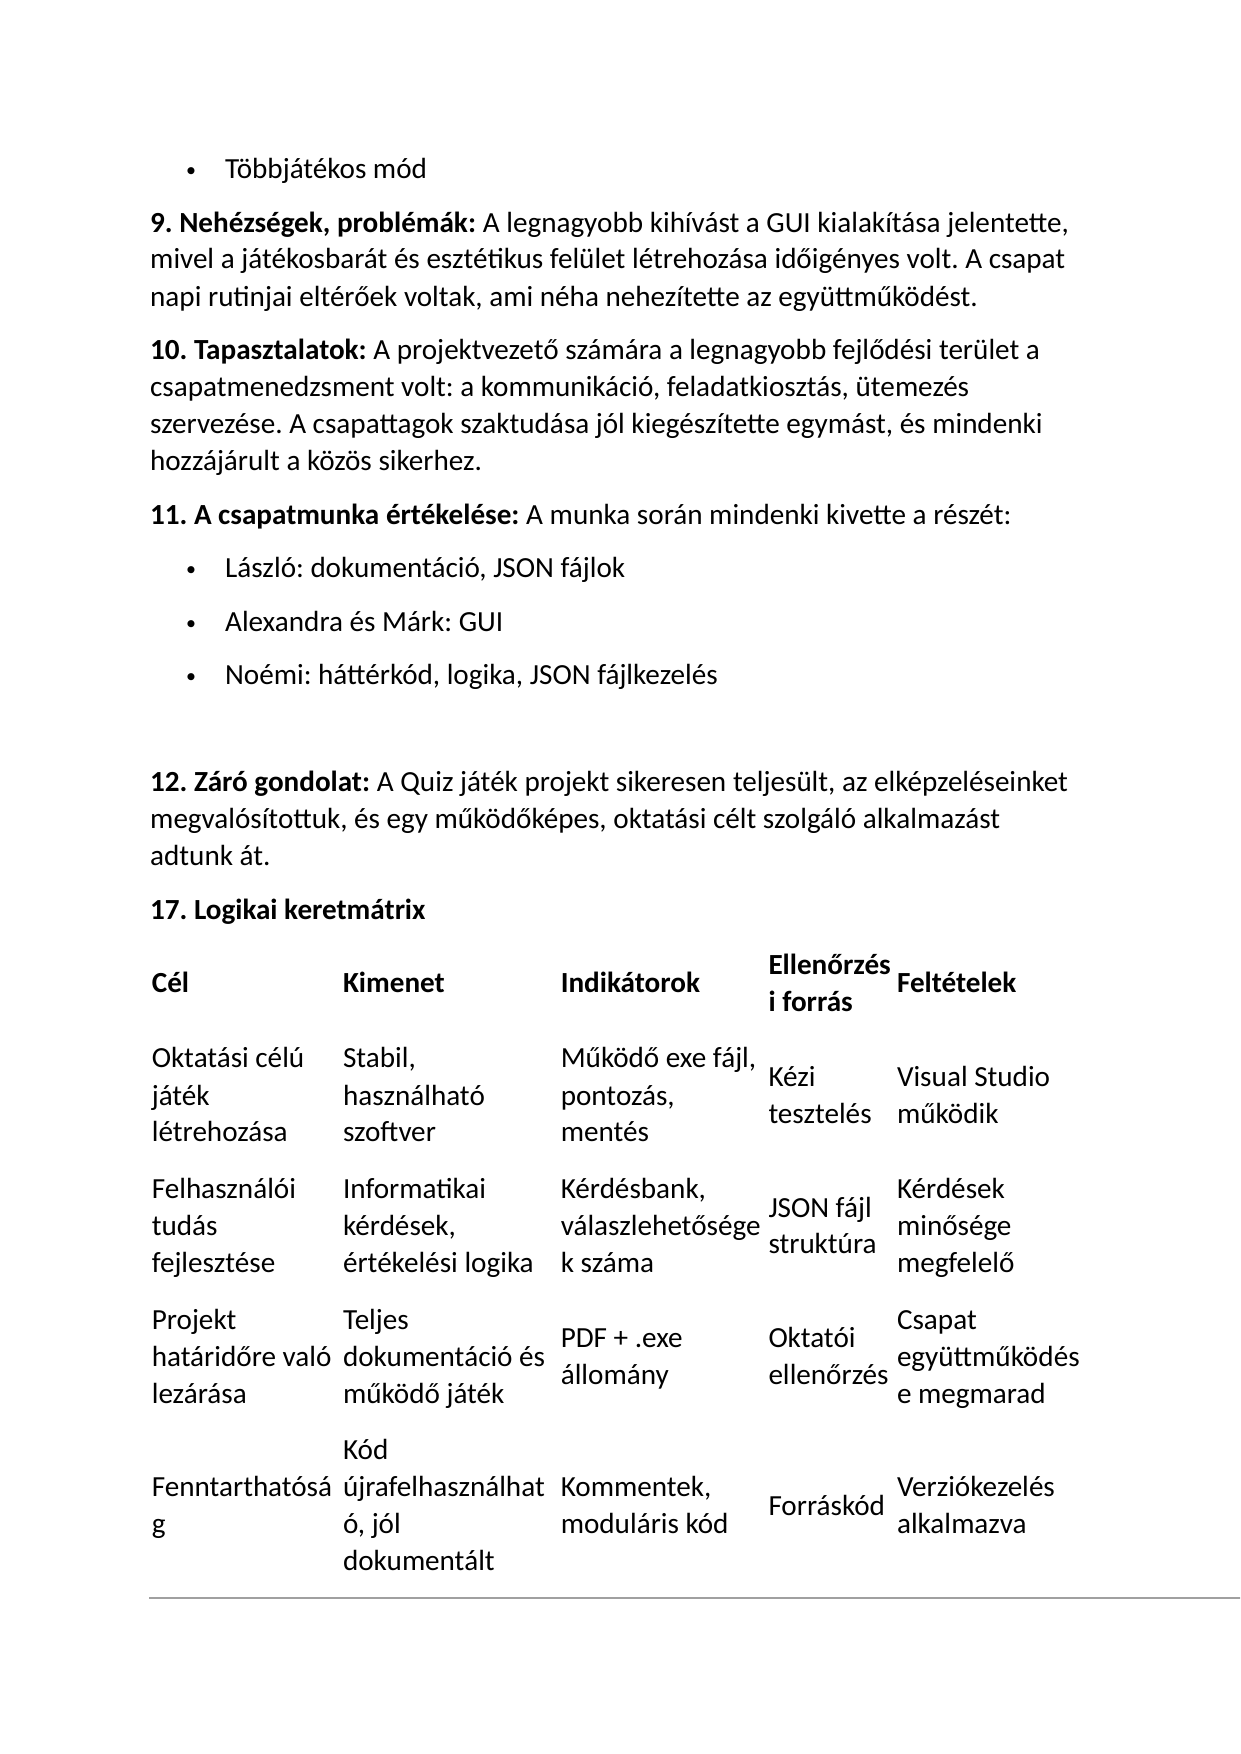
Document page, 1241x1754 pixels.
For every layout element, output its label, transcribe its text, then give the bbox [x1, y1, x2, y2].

table_cell Oktatási célú játék létrehozása [150, 1038, 341, 1169]
table_cell Forráskód [767, 1430, 895, 1597]
table_header Indikátorok [559, 944, 767, 1038]
table_cell Kód újrafelhasználható, jól dokumentált [341, 1430, 559, 1597]
text 12. Záró gondolat: A Quiz játék projekt sikeresen teljesült, az elképzeléseinket megvalósítottuk, és egy működőképes, oktatási célt szolgáló alkalmazást adtunk át. [150, 763, 1090, 873]
table_cell Kézi tesztelés [767, 1038, 895, 1169]
text 11. A csapatmunka értékelése: A munka során mindenki kivette a részét: [150, 496, 1090, 531]
table_cell Fenntarthatóság [150, 1430, 341, 1597]
list László: dokumentáció, JSON fájlok [187, 549, 1090, 585]
table_cell Működő exe fájl, pontozás, mentés [559, 1038, 767, 1169]
text 17. Logikai keretmátrix [150, 891, 1090, 926]
table_cell Felhasználói tudás fejlesztése [150, 1169, 341, 1299]
list Alexandra és Márk: GUI [187, 603, 1090, 638]
list Többjátékos mód [187, 150, 1090, 186]
text 9. Nehézségek, problémák: A legnagyobb kihívást a GUI kialakítása jelentette, mivel a játékosbarát és esztétikus felület létrehozása időigényes volt. A csapat napi rutinjai eltérőek voltak, ami néha nehezítette az együttműködést. [150, 204, 1090, 313]
table_cell Visual Studio működik [895, 1038, 1090, 1169]
table_header Ellenőrzési forrás [767, 944, 895, 1038]
table_header Kimenet [341, 944, 559, 1038]
table_cell Csapat együttműködése megmarad [895, 1299, 1090, 1430]
table_cell Informatikai kérdések, értékelési logika [341, 1169, 559, 1299]
table_cell PDF + .exe állomány [559, 1299, 767, 1430]
table_cell Kérdésbank, válaszlehetőségek száma [559, 1169, 767, 1299]
table_cell Kérdések minősége megfelelő [895, 1169, 1090, 1299]
table_cell Projekt határidőre való lezárása [150, 1299, 341, 1430]
table_header Feltételek [895, 944, 1090, 1038]
table_cell JSON fájl struktúra [767, 1169, 895, 1299]
table_cell Oktatói ellenőrzés [767, 1299, 895, 1430]
list Noémi: háttérkód, logika, JSON fájlkezelés [187, 656, 1090, 692]
table_header Cél [150, 944, 341, 1038]
table_cell Verziókezelés alkalmazva [895, 1430, 1090, 1597]
table_cell Stabil, használható szoftver [341, 1038, 559, 1169]
table_cell Teljes dokumentáció és működő játék [341, 1299, 559, 1430]
text 10. Tapasztalatok: A projektvezető számára a legnagyobb fejlődési terület a csapatmenedzsment volt: a kommunikáció, feladatkiosztás, ütemezés szervezése. A csapattagok szaktudása jól kiegészítette egymást, és mindenki hozzájárult a közös sikerhez. [150, 331, 1090, 478]
table_cell Kommentek, moduláris kód [559, 1430, 767, 1597]
